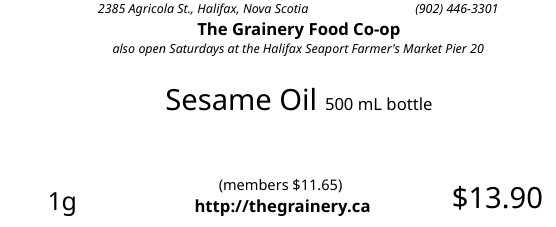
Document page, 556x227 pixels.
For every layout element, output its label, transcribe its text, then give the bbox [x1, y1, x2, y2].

table_cell Sesame Oil 500 mL bottle [47, 57, 550, 175]
table_header 2385 Agricola St., Halifax, Nova Scotia (902) 446-3301 The Grainery Food Co-op also open Saturdays at the Halifax Seaport Farmer's Market Pier 20 [47, 0, 550, 57]
table_cell (members $11.65) http://thegrainery.ca [149, 175, 415, 217]
table_cell $13.90 [415, 175, 550, 217]
table_cell 1g [47, 175, 149, 217]
